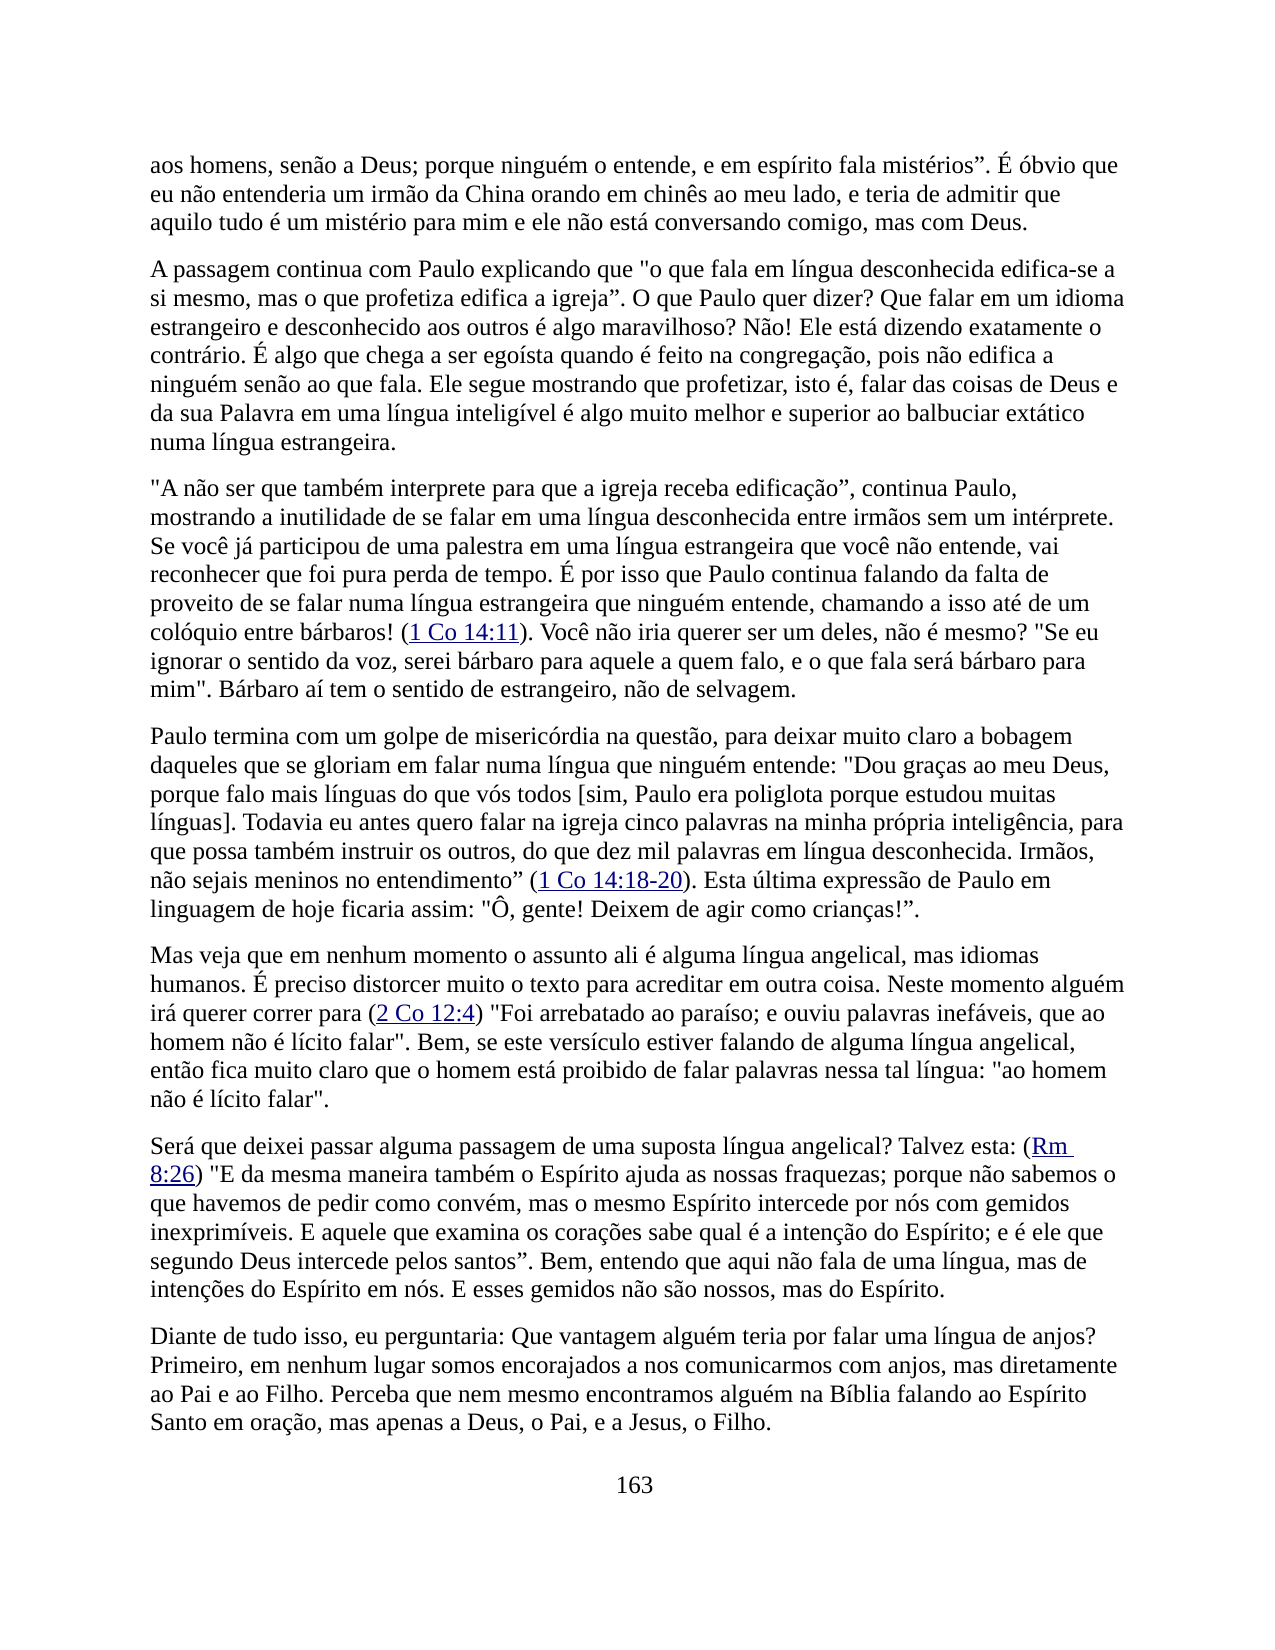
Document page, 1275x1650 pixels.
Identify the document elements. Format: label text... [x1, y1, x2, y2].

text A passagem continua com Paulo explicando que "o que fala em língua desconhecida edifica-se a si mesmo, mas o que profetiza edifica a igreja”. O que Paulo quer dizer? Que falar em um idioma estrangeiro e desconhecido aos outros é algo maravilhoso? Não! Ele está dizendo exatamente o contrário. É algo que chega a ser egoísta quando é feito na congregação, pois não edifica a ninguém senão ao que fala. Ele segue mostrando que profetizar, isto é, falar das coisas de Deus e da sua Palavra em uma língua inteligível é algo muito melhor e superior ao balbuciar extático numa língua estrangeira. [150, 254, 1125, 455]
text Mas veja que em nenhum momento o assunto ali é alguma língua angelical, mas idiomas humanos. É preciso distorcer muito o texto para acreditar em outra coisa. Neste momento alguém irá querer correr para (2 Co 12:4) "Foi arrebatado ao paraíso; e ouviu palavras inefáveis, que ao homem não é lícito falar". Bem, se este versículo estiver falando de alguma língua angelical, então fica muito claro que o homem está proibido de falar palavras nessa tal língua: "ao homem não é lícito falar". [150, 940, 1125, 1113]
text aos homens, senão a Deus; porque ninguém o entende, e em espírito fala mistérios”. É óbvio que eu não entenderia um irmão da China orando em chinês ao meu lado, e teria de admitir que aquilo tudo é um mistério para mim e ele não está conversando comigo, mas com Deus. [150, 150, 1125, 236]
text "A não ser que também interprete para que a igreja receba edificação”, continua Paulo, mostrando a inutilidade de se falar em uma língua desconhecida entre irmãos sem um intérprete. Se você já participou de uma palestra em uma língua estrangeira que você não entende, vai reconhecer que foi pura perda de tempo. É por isso que Paulo continua falando da falta de proveito de se falar numa língua estrangeira que ninguém entende, chamando a isso até de um colóquio entre bárbaros! (1 Co 14:11). Você não iria querer ser um deles, não é mesmo? "Se eu ignorar o sentido da voz, serei bárbaro para aquele a quem falo, e o que fala será bárbaro para mim". Bárbaro aí tem o sentido de estrangeiro, não de selvagem. [150, 473, 1125, 703]
text Paulo termina com um golpe de misericórdia na questão, para deixar muito claro a bobagem daqueles que se gloriam em falar numa língua que ninguém entende: "Dou graças ao meu Deus, porque falo mais línguas do que vós todos [sim, Paulo era poliglota porque estudou muitas línguas]. Todavia eu antes quero falar na igreja cinco palavras na minha própria inteligência, para que possa também instruir os outros, do que dez mil palavras em língua desconhecida. Irmãos, não sejais meninos no entendimento” (1 Co 14:18-20). Esta última expressão de Paulo em linguagem de hoje ficaria assim: "Ô, gente! Deixem de agir como crianças!”. [150, 721, 1125, 922]
text Será que deixei passar alguma passagem de uma suposta língua angelical? Talvez esta: (Rm 8:26) "E da mesma maneira também o Espírito ajuda as nossas fraquezas; porque não sabemos o que havemos de pedir como convém, mas o mesmo Espírito intercede por nós com gemidos inexprimíveis. E aquele que examina os corações sabe qual é a intenção do Espírito; e é ele que segundo Deus intercede pelos santos”. Bem, entendo que aqui não fala de uma língua, mas de intenções do Espírito em nós. E esses gemidos não são nossos, mas do Espírito. [150, 1131, 1125, 1303]
text Diante de tudo isso, eu perguntaria: Que vantagem alguém teria por falar uma língua de anjos? Primeiro, em nenhum lugar somos encorajados a nos comunicarmos com anjos, mas diretamente ao Pai e ao Filho. Perceba que nem mesmo encontramos alguém na Bíblia falando ao Espírito Santo em oração, mas apenas a Deus, o Pai, e a Jesus, o Filho. [150, 1321, 1125, 1436]
